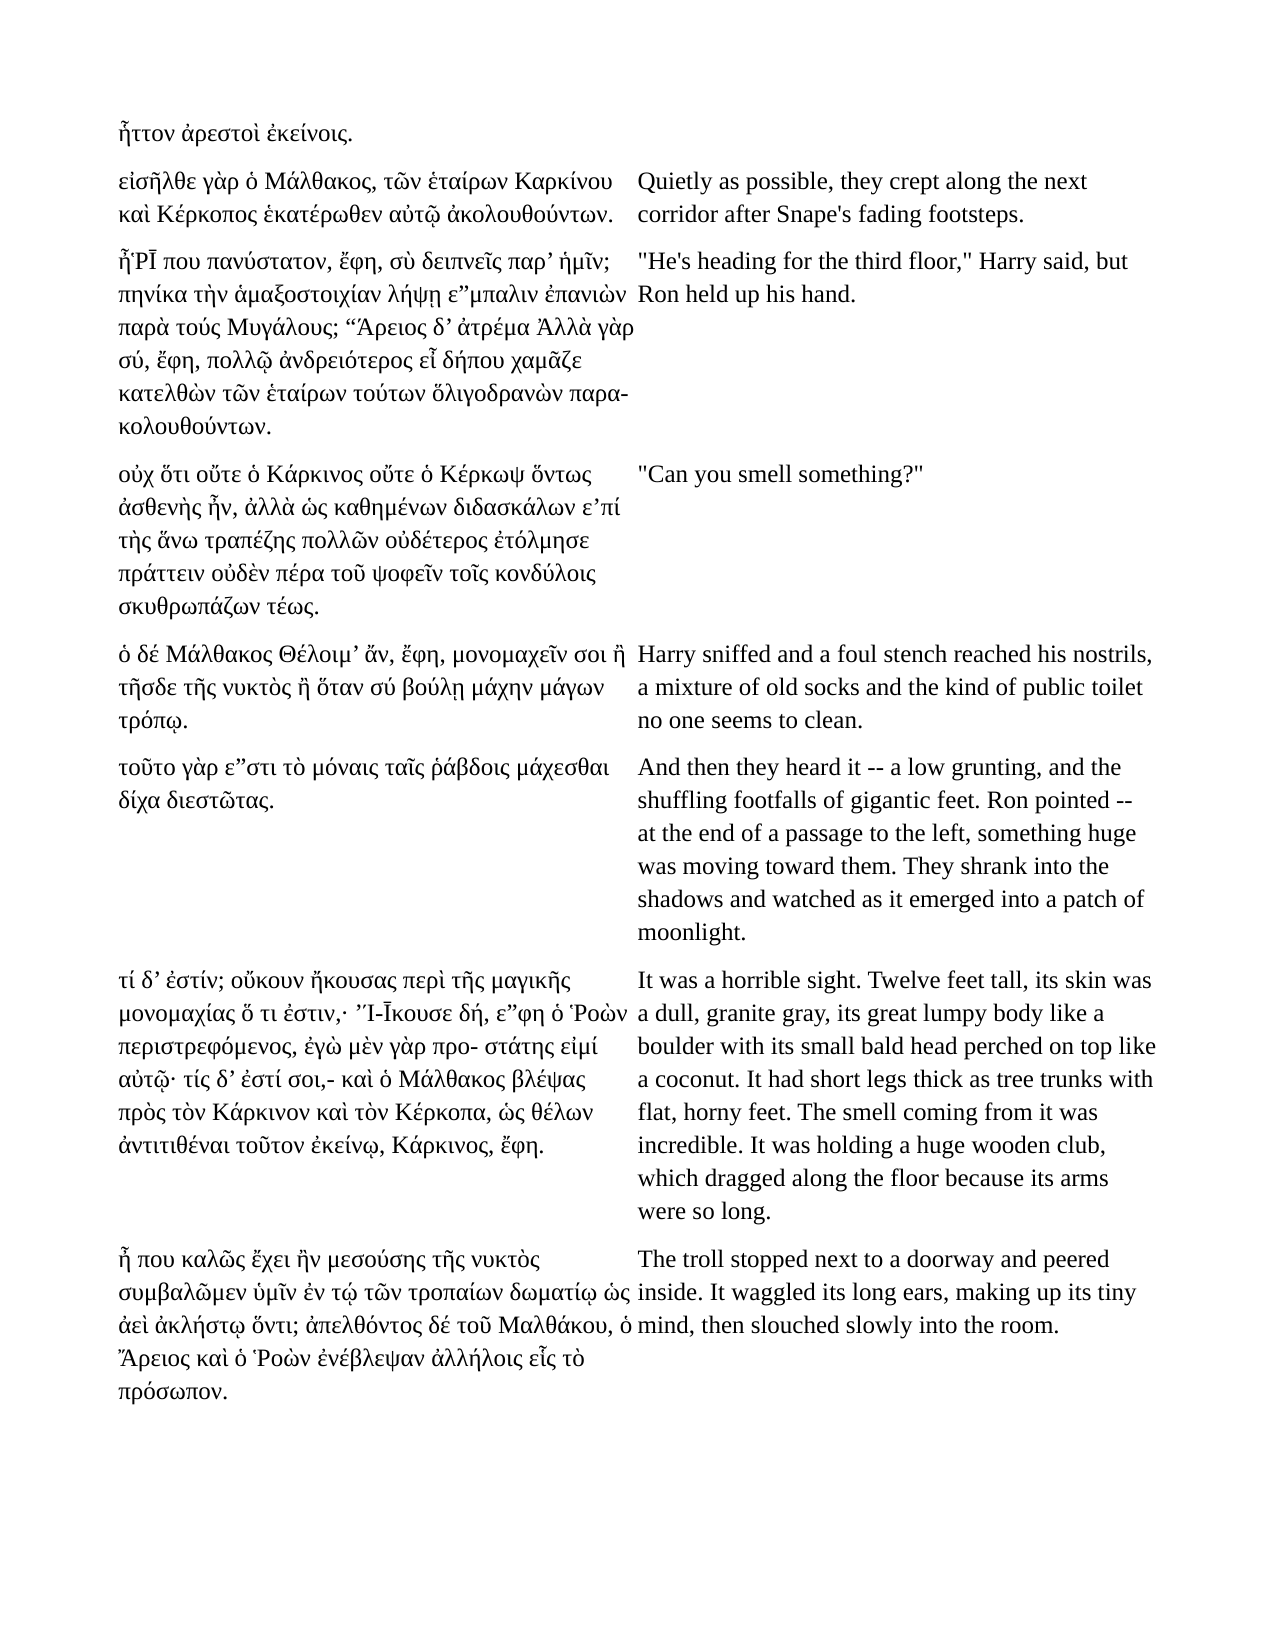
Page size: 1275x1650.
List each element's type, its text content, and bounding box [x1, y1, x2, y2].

table_cell "Can you smell something?" [638, 459, 1157, 639]
table_cell εἰσῆλθε γὰρ ὁ Μάλθακος, τῶν ἑταίρων Καρκίνου καὶ Κέρκοπος ἑκατέρωθεν αὐτῷ ἀκολουθούντων. [118, 166, 637, 246]
table_cell ὁ δέ Μάλθακος Θέλοιμ’ ἄν, ἔφη, μονομαχεῖν σοι ἢ τῆσδε τῆς νυκτὸς ἢ ὅταν σύ βούλῃ μάχην μάγων τρόπῳ. [118, 639, 637, 752]
table_cell Quietly as possible, they crept along the next corridor after Snape's fading footsteps. [638, 166, 1157, 246]
table_cell τοῦτο γὰρ ε”στι τὸ μόναις ταῖς ῥάβδοις μάχεσθαι δίχα διεστῶτας. [118, 753, 637, 965]
table_cell ἧττον ἀρεστοὶ ἐκείνοις. [118, 118, 637, 166]
table_cell ἦῬῙ που πανύστατον, ἔφη, σὺ δειπνεῖς παρ’ ἡμῖν; πηνίκα τὴν ἁμαξοστοιχίαν λήψῃ ε”μπαλιν ἐπανιὼν παρὰ τούς Μυγάλους; “Άρειος δ’ ἀτρέμα Ἀλλὰ γὰρ σύ, ἔφη, πολλῷ ἀνδρειότερος εἶ δήπου χαμᾶζε κατελθὼν τῶν ἑταίρων τούτων ὅλιγοδρανὼν παρα- κολουθούντων. [118, 246, 637, 459]
table_cell οὐχ ὅτι οὔτε ὁ Κάρκινος οὔτε ὁ Κέρκωψ ὅντως ἀσθενὴς ἦν, ἀλλὰ ὡς καθημένων διδασκάλων ε’πί τὴς ἅνω τραπέζης πολλῶν οὐδέτερος ἐτόλμησε πράττειν οὐδὲν πέρα τοῦ ψοφεῖν τοῖς κονδύλοις σκυθρωπάζων τέως. [118, 459, 637, 639]
table_cell And then they heard it -- a low grunting, and the shuffling footfalls of gigantic feet. Ron pointed -- at the end of a passage to the left, something huge was moving toward them. They shrank into the shadows and watched as it emerged into a patch of moonlight. [638, 753, 1157, 965]
table_cell The troll stopped next to a doorway and peered inside. It waggled its long ears, making up its tiny mind, then slouched slowly into the room. [638, 1244, 1157, 1423]
table_cell Harry sniffed and a foul stench reached his nostrils, a mixture of old socks and the kind of public toilet no one seems to clean. [638, 639, 1157, 752]
table_cell "He's heading for the third floor," Harry said, but Ron held up his hand. [638, 246, 1157, 459]
table_cell [638, 118, 1157, 166]
table_cell τί δ’ ἐστίν; οὔκουν ἤκουσας περὶ τῆς μαγικῆς μονομαχίας ὅ τι ἐστιν,· ’Ί-Ῑκουσε δή, ε”φη ὁ Ῥοὼν περιστρεφόμενος, ἐγὼ μὲν γὰρ προ- στάτης εἰμί αὐτῷ· τίς δ’ ἐστί σοι,- καὶ ὁ Μάλθακος βλέψας πρὸς τὸν Κάρκινον καὶ τὸν Κέρκοπα, ὡς θέλων ἀντιτιθέναι τοῦτον ἐκείνῳ, Κάρκινος, ἔφη. [118, 965, 637, 1244]
table_cell It was a horrible sight. Twelve feet tall, its skin was a dull, granite gray, its great lumpy body like a boulder with its small bald head perched on top like a coconut. It had short legs thick as tree trunks with flat, horny feet. The smell coming from it was incredible. It was holding a huge wooden club, which dragged along the floor because its arms were so long. [638, 965, 1157, 1244]
table_cell ἦ που καλῶς ἔχει ἢν μεσούσης τῆς νυκτὸς συμβαλῶμεν ὑμῖν ἐν τῴ τῶν τροπαίων δωματίῳ ὡς ἀεὶ ἀκλήστῳ ὅντι; ἀπελθόντος δέ τοῦ Μαλθάκου, ὁ Ἄρειος καὶ ὁ Ῥοὼν ἐνέβλεψαν ἀλλήλοις εἷς τὸ πρόσωπον. [118, 1244, 637, 1423]
